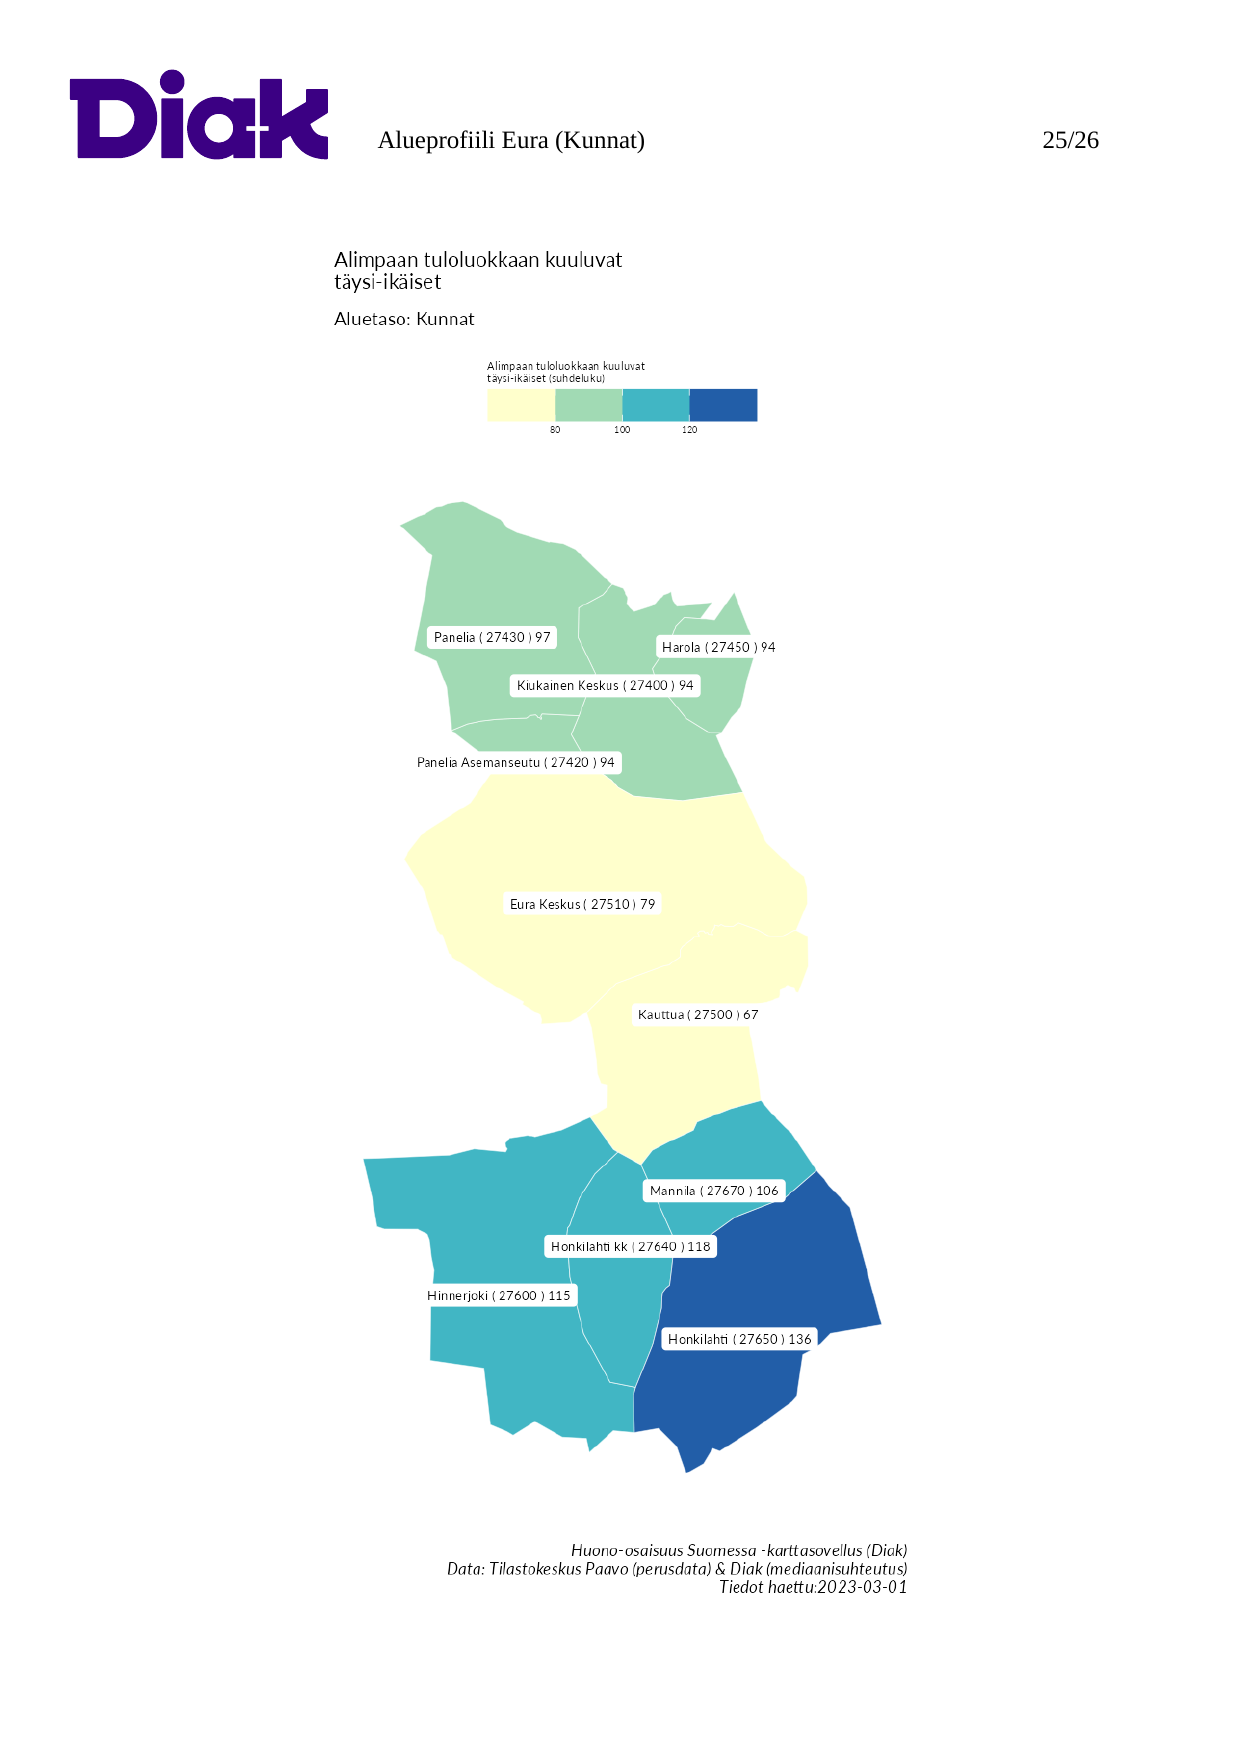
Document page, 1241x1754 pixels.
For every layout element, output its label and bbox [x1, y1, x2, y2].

picture [61, 196, 1179, 1651]
